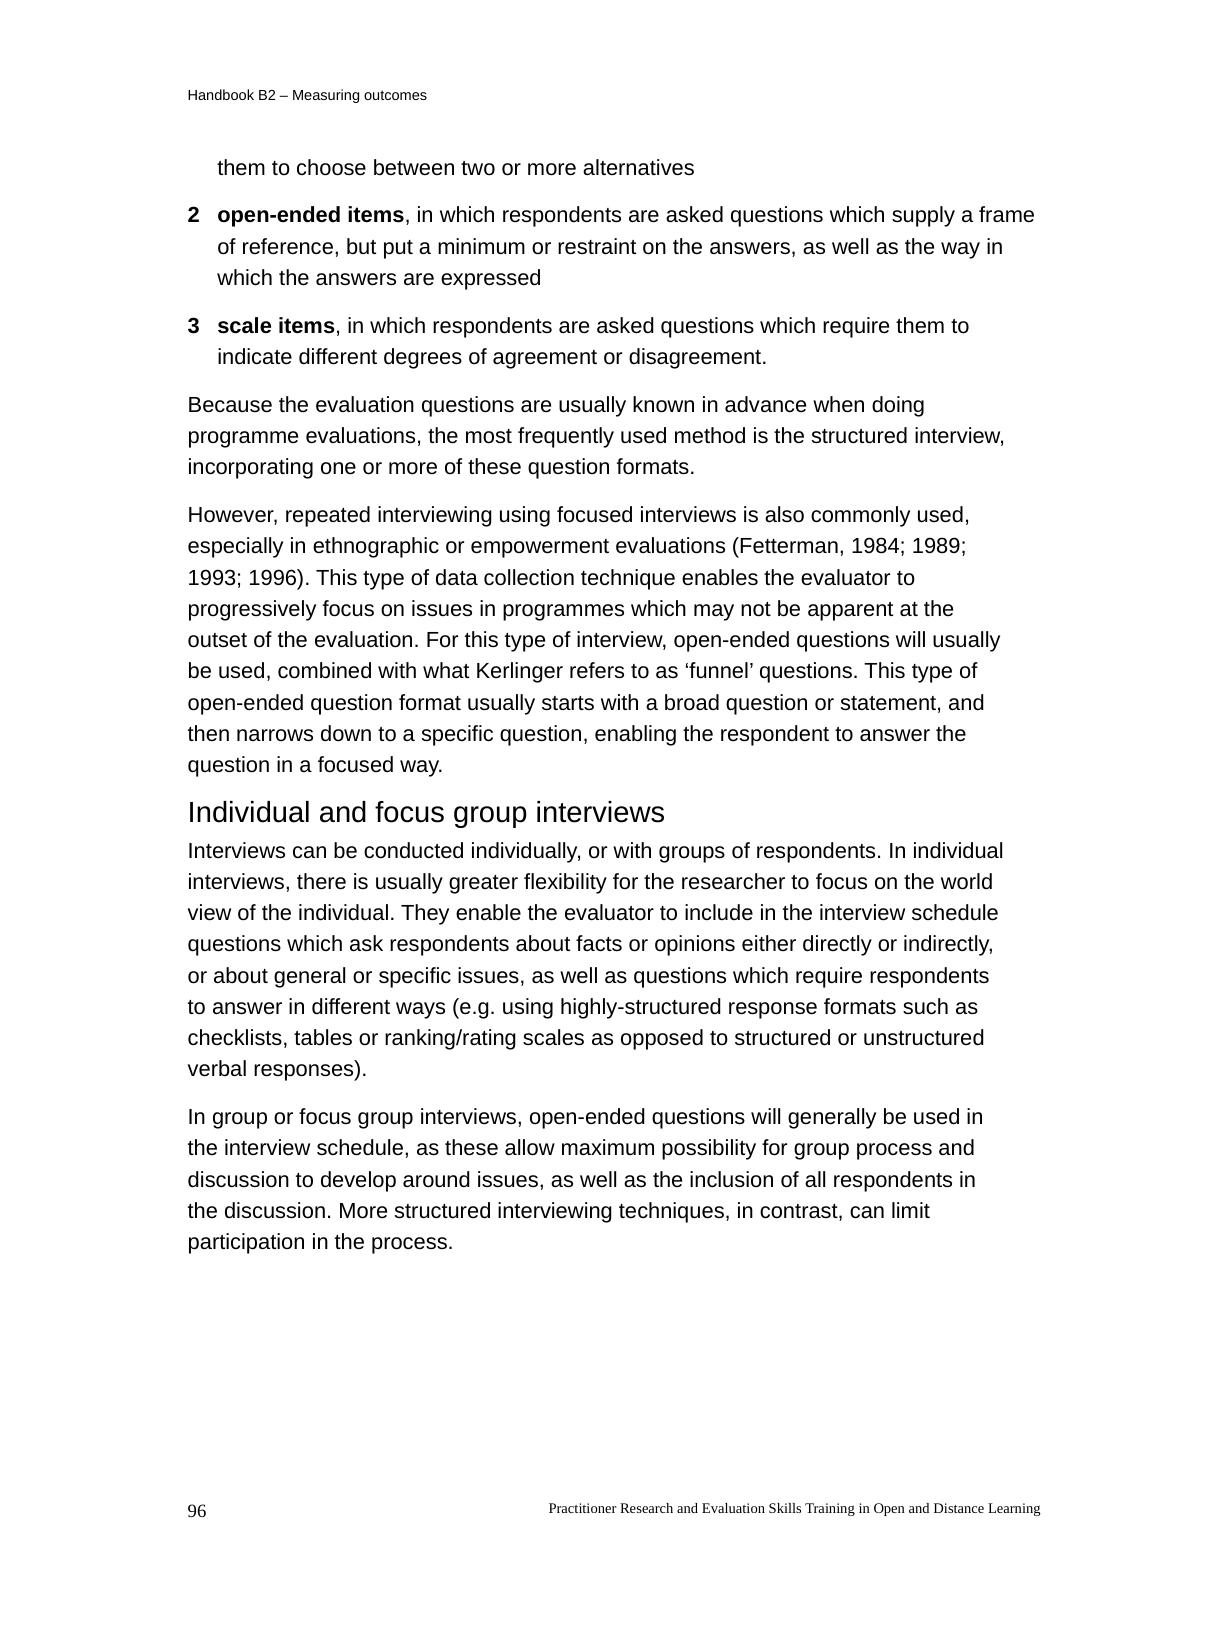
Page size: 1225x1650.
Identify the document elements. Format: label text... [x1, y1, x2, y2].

text However, repeated interviewing using focused interviews is also commonly used, especially in ethnographic or empowerment evaluations (Fetterman, 1984; 1989; 1993; 1996). This type of data collection technique enables the evaluator to progressively focus on issues in programmes which may not be apparent at the outset of the evaluation. For this type of interview, open-ended questions will usually be used, combined with what Kerlinger refers to as ‘funnel’ questions. This type of open-ended question format usually starts with a broad question or statement, and then narrows down to a specific question, enabling the respondent to answer the question in a focused way. [187, 497, 1007, 779]
text Individual and focus group interviews [187, 795, 1007, 829]
text Because the evaluation questions are usually known in advance when doing programme evaluations, the most frequently used method is the structured interview, incorporating one or more of these question formats. [187, 387, 1007, 481]
text them to choose between two or more alternatives [187, 150, 1037, 181]
text 3 scale items, in which respondents are asked questions which require them to indicate different degrees of agreement or disagreement. [187, 308, 1037, 371]
text 2 open-ended items, in which respondents are asked questions which supply a frame of reference, but put a minimum or restraint on the answers, as well as the way in which the answers are expressed [187, 198, 1037, 292]
text Interviews can be conducted individually, or with groups of respondents. In individual interviews, there is usually greater flexibility for the researcher to focus on the world view of the individual. They enable the evaluator to include in the interview schedule questions which ask respondents about facts or opinions either directly or indirectly, or about general or specific issues, as well as questions which require respondents to answer in different ways (e.g. using highly-structured response formats such as checklists, tables or ranking/rating scales as opposed to structured or unstructured verbal responses). [187, 833, 1007, 1083]
text In group or focus group interviews, open-ended questions will generally be used in the interview schedule, as these allow maximum possibility for group process and discussion to develop around issues, as well as the inclusion of all respondents in the discussion. More structured interviewing techniques, in contrast, can limit participation in the process. [187, 1099, 1007, 1256]
